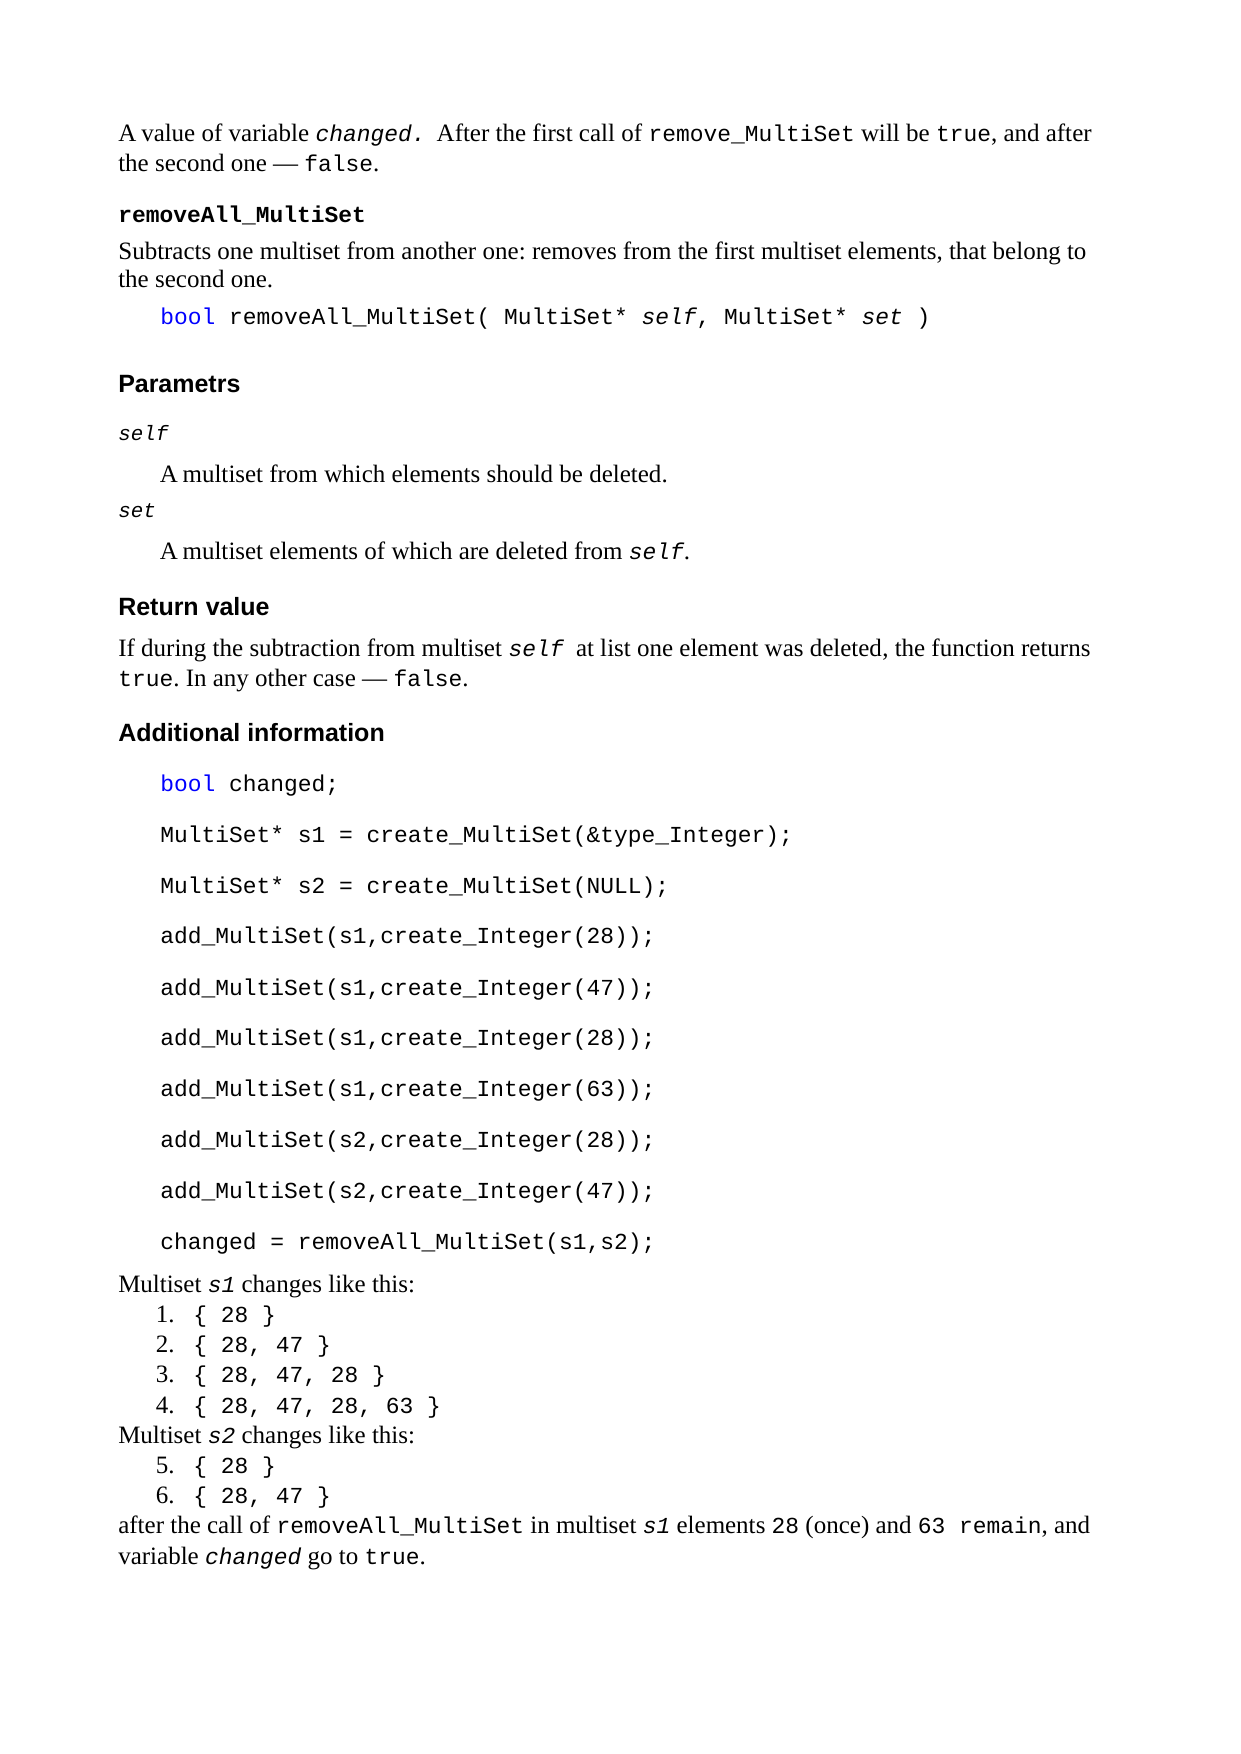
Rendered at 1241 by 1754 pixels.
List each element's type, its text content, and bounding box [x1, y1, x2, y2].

subtitle removeAll_MultiSet [118, 203, 1122, 229]
text changed = removeAll_MultiSet(s1,s2); [160, 1231, 1122, 1256]
text MultiSet* s1 = create_MultiSet(&type_Integer); [160, 823, 1122, 849]
list { 28, 47, 28 } [156, 1359, 1122, 1390]
text bool removeAll_MultiSet( MultiSet* self, MultiSet* set ) [160, 306, 1122, 332]
text add_MultiSet(s2,create_Integer(47)); [160, 1179, 1122, 1206]
list { 28, 47, 28, 63 } [156, 1390, 1122, 1420]
text bool changed; [160, 772, 1122, 798]
text A multiset from which elements should be deleted. [159, 459, 1122, 488]
subtitle Parametrs [118, 369, 1122, 398]
text add_MultiSet(s2,create_Integer(28)); [160, 1129, 1122, 1154]
list { 28 } [156, 1299, 1122, 1329]
list { 28 } [156, 1450, 1122, 1480]
text A value of variable changed. After the first call of remove_MultiSet will be true, and after the second one — false. [118, 118, 1122, 178]
subtitle Additional information [118, 718, 1122, 747]
list { 28, 47 } [156, 1329, 1122, 1359]
subtitle Return value [118, 592, 1122, 620]
text MultiSet* s2 = create_MultiSet(NULL); [160, 874, 1122, 900]
text Multiset s2 changes like this: [118, 1420, 1122, 1450]
text set [118, 500, 1122, 524]
text Multiset s1 changes like this: [118, 1269, 1122, 1299]
text If during the subtraction from multiset self at list one element was deleted, the function returns true. In any other case — false. [118, 633, 1122, 693]
text add_MultiSet(s1,create_Integer(63)); [160, 1078, 1122, 1104]
list { 28, 47 } [156, 1480, 1122, 1511]
text add_MultiSet(s1,create_Integer(28)); [160, 1027, 1122, 1053]
text self [118, 423, 1122, 447]
text Subtracts one multiset from another one: removes from the first multiset elements, that belong to the second one. [118, 236, 1122, 293]
text A multiset elements of which are deleted from self. [159, 536, 1122, 567]
text add_MultiSet(s1,create_Integer(47)); [160, 976, 1122, 1002]
text after the call of removeAll_MultiSet in multiset s1 elements 28 (once) and 63 remain, and variable changed go to true. [118, 1511, 1122, 1571]
text add_MultiSet(s1,create_Integer(28)); [160, 925, 1122, 951]
